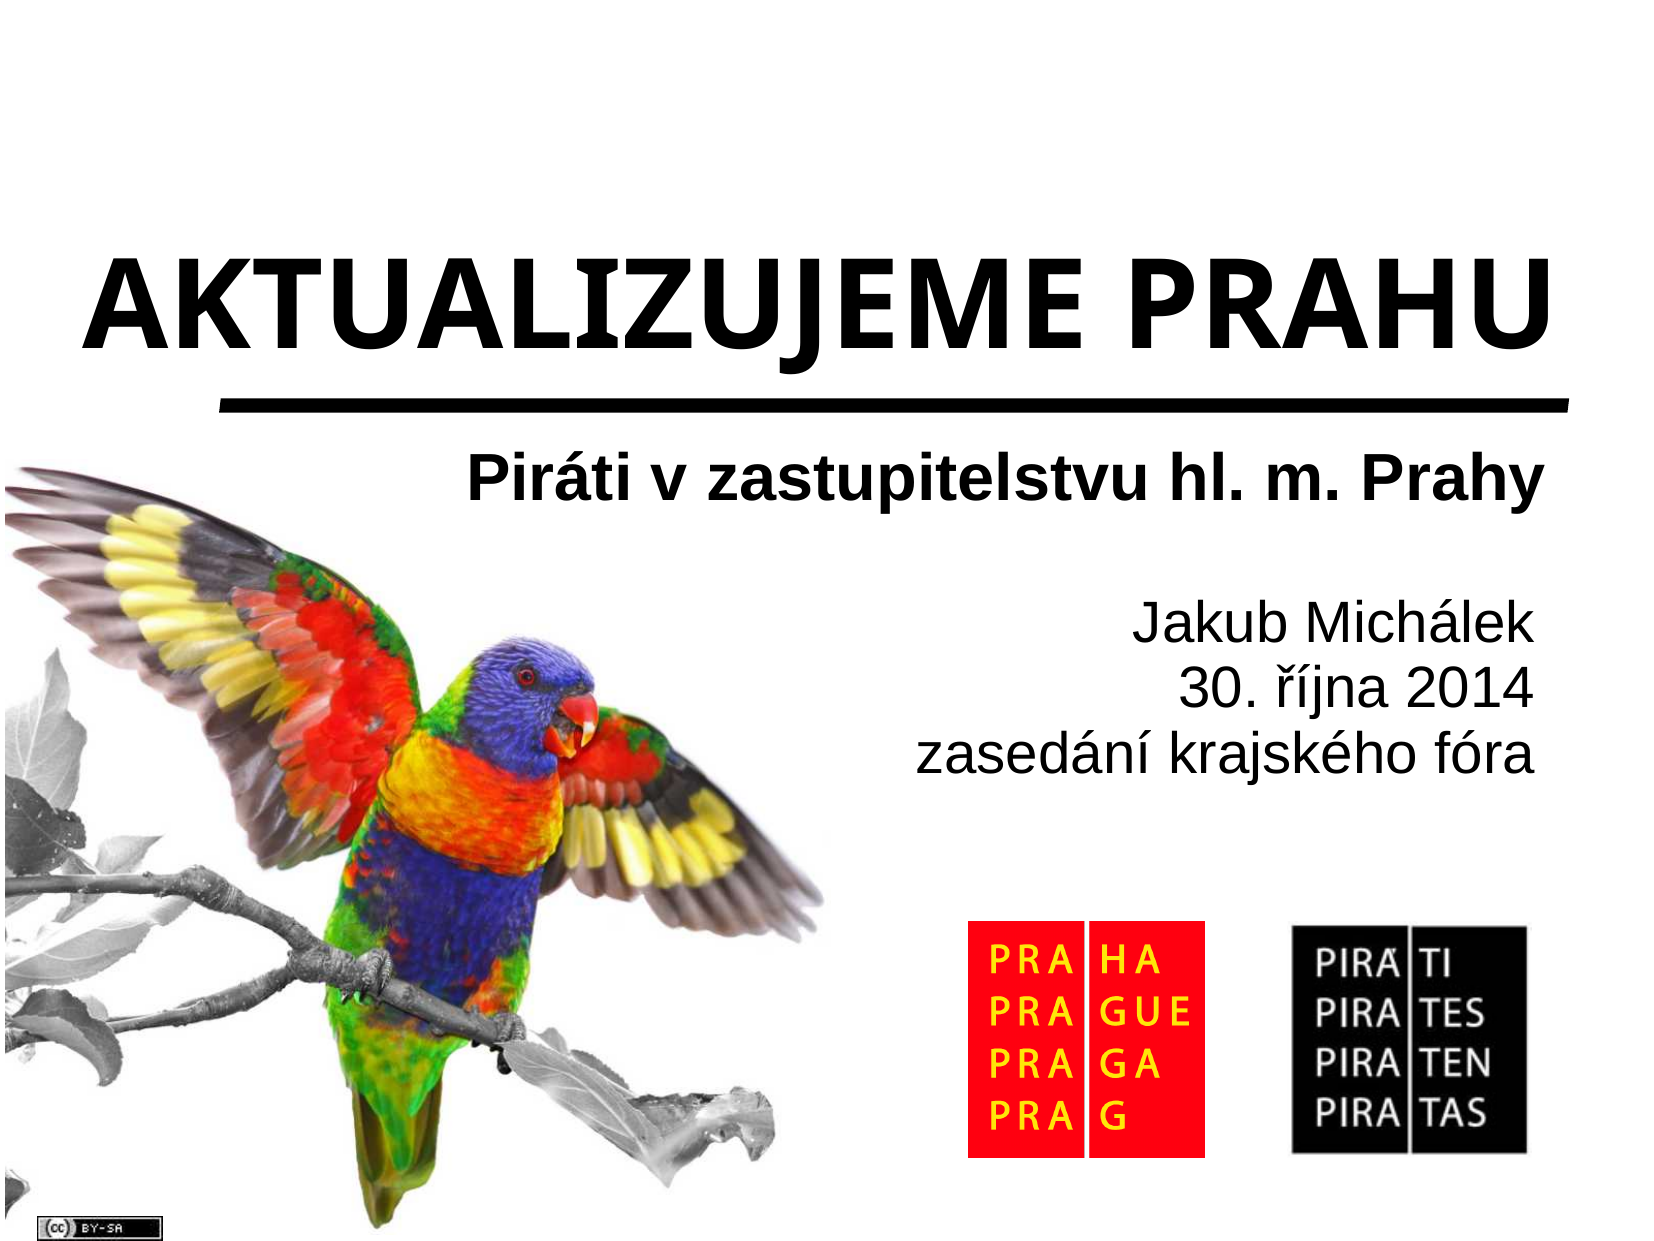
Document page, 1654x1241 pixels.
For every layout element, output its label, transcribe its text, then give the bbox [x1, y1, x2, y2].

picture [5, 459, 831, 1241]
picture [968, 921, 1205, 1158]
subtitle Piráti v zastupitelstvu hl. m. Prahy [300, 440, 1548, 591]
picture [1287, 921, 1532, 1158]
title AKTUALIZUJEME PRAHU [0, 35, 1560, 386]
text_box Jakub Michálek 30. října 2014 zasedání krajského fóra [838, 590, 1536, 787]
text_box [219, 398, 1570, 413]
